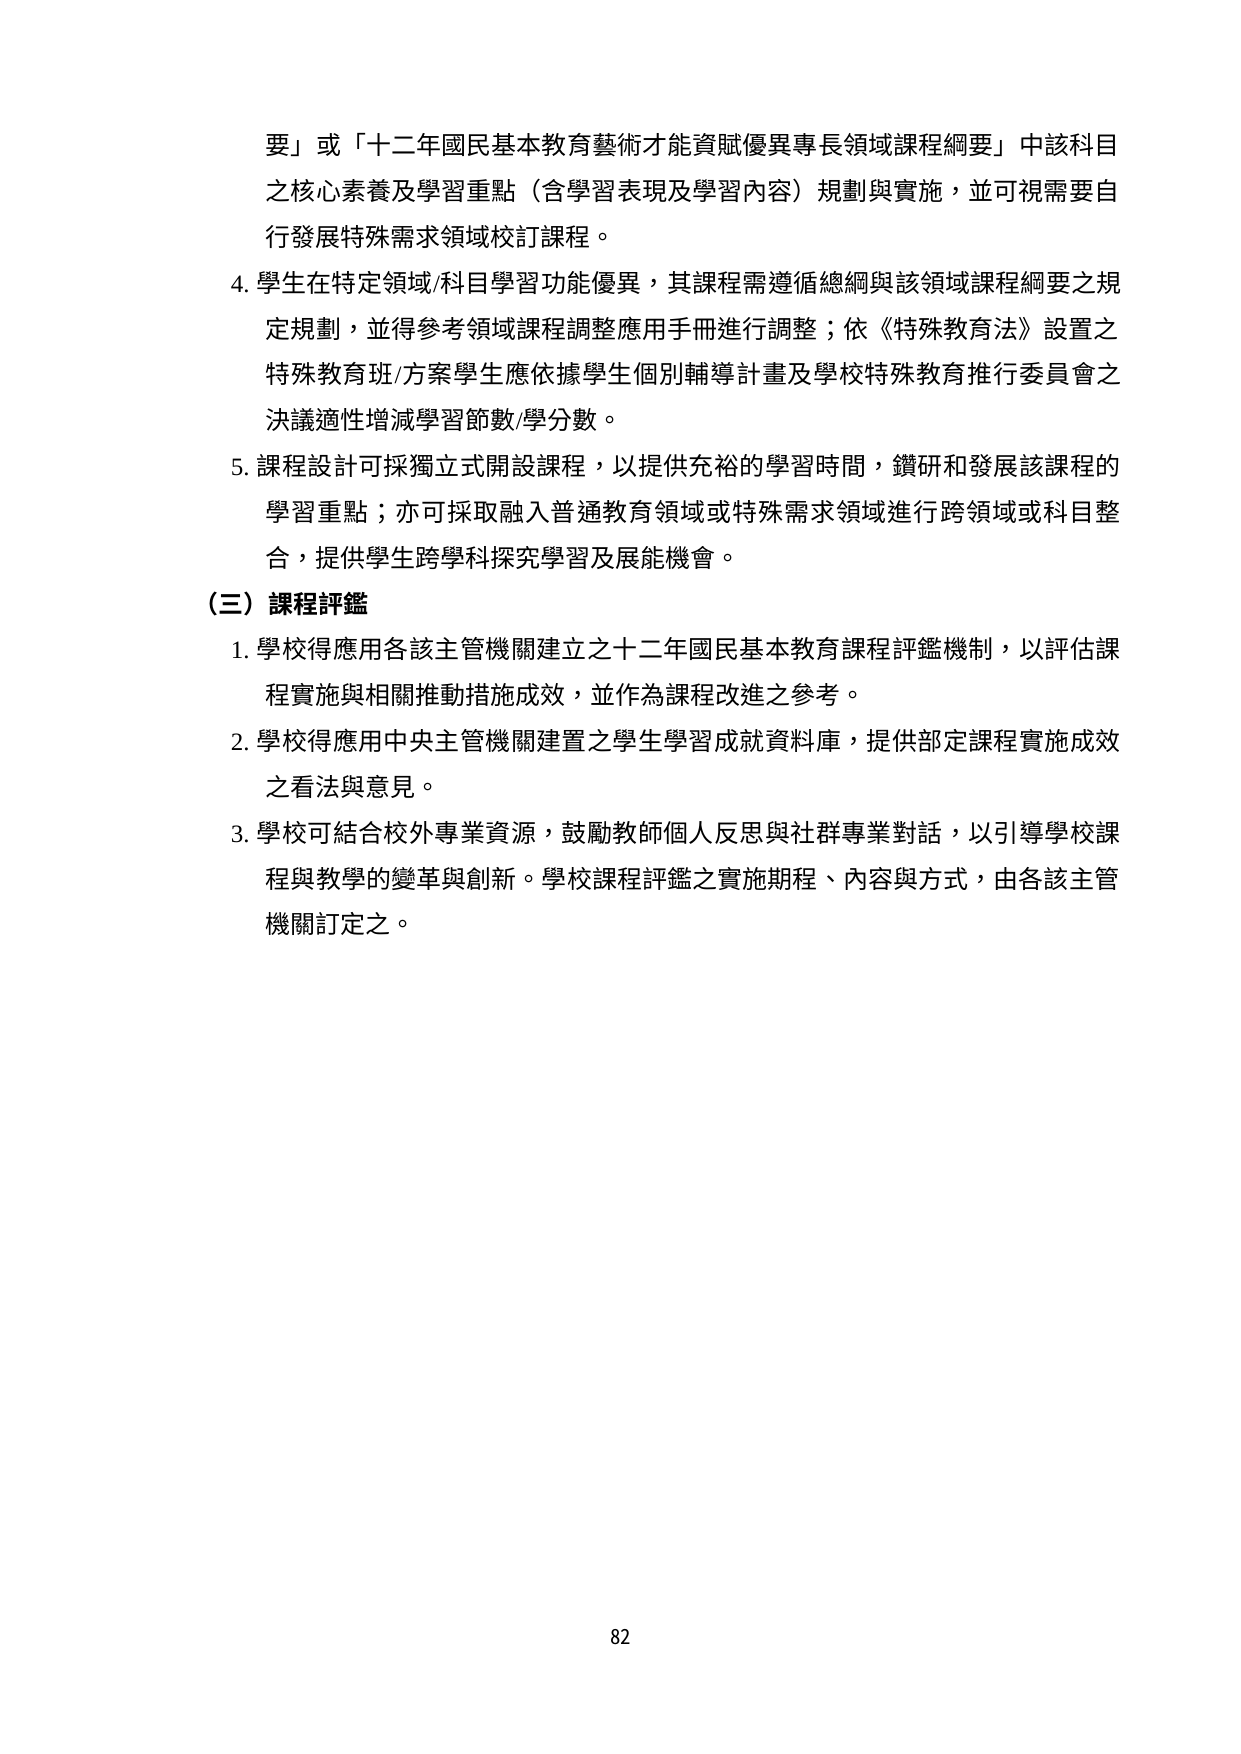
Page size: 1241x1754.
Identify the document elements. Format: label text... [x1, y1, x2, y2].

text （三）課程評鑑 [193, 576, 1122, 622]
text 2. 學校得應用中央主管機關建置之學生學習成就資料庫，提供部定課程實施成效之看法與意見。 [231, 714, 1122, 806]
text 4. 學生在特定領域/科目學習功能優異，其課程需遵循總綱與該領域課程綱要之規定規劃，並得參考領域課程調整應用手冊進行調整；依《特殊教育法》設置之特殊教育班/方案學生應依據學生個別輔導計畫及學校特殊教育推行委員會之決議適性增減學習節數/學分數。 [231, 256, 1122, 439]
text 1. 學校得應用各該主管機關建立之十二年國民基本教育課程評鑑機制，以評估課程實施與相關推動措施成效，並作為課程改進之參考。 [231, 622, 1122, 714]
text 要」或「十二年國民基本教育藝術才能資賦優異專長領域課程綱要」中該科目之核心素養及學習重點（含學習表現及學習內容）規劃與實施，並可視需要自行發展特殊需求領域校訂課程。 [231, 118, 1122, 256]
text 3. 學校可結合校外專業資源，鼓勵教師個人反思與社群專業對話，以引導學校課程與教學的變革與創新。學校課程評鑑之實施期程、內容與方式，由各該主管機關訂定之。 [231, 806, 1122, 943]
text 5. 課程設計可採獨立式開設課程，以提供充裕的學習時間，鑽研和發展該課程的學習重點；亦可採取融入普通教育領域或特殊需求領域進行跨領域或科目整合，提供學生跨學科探究學習及展能機會。 [231, 439, 1122, 576]
